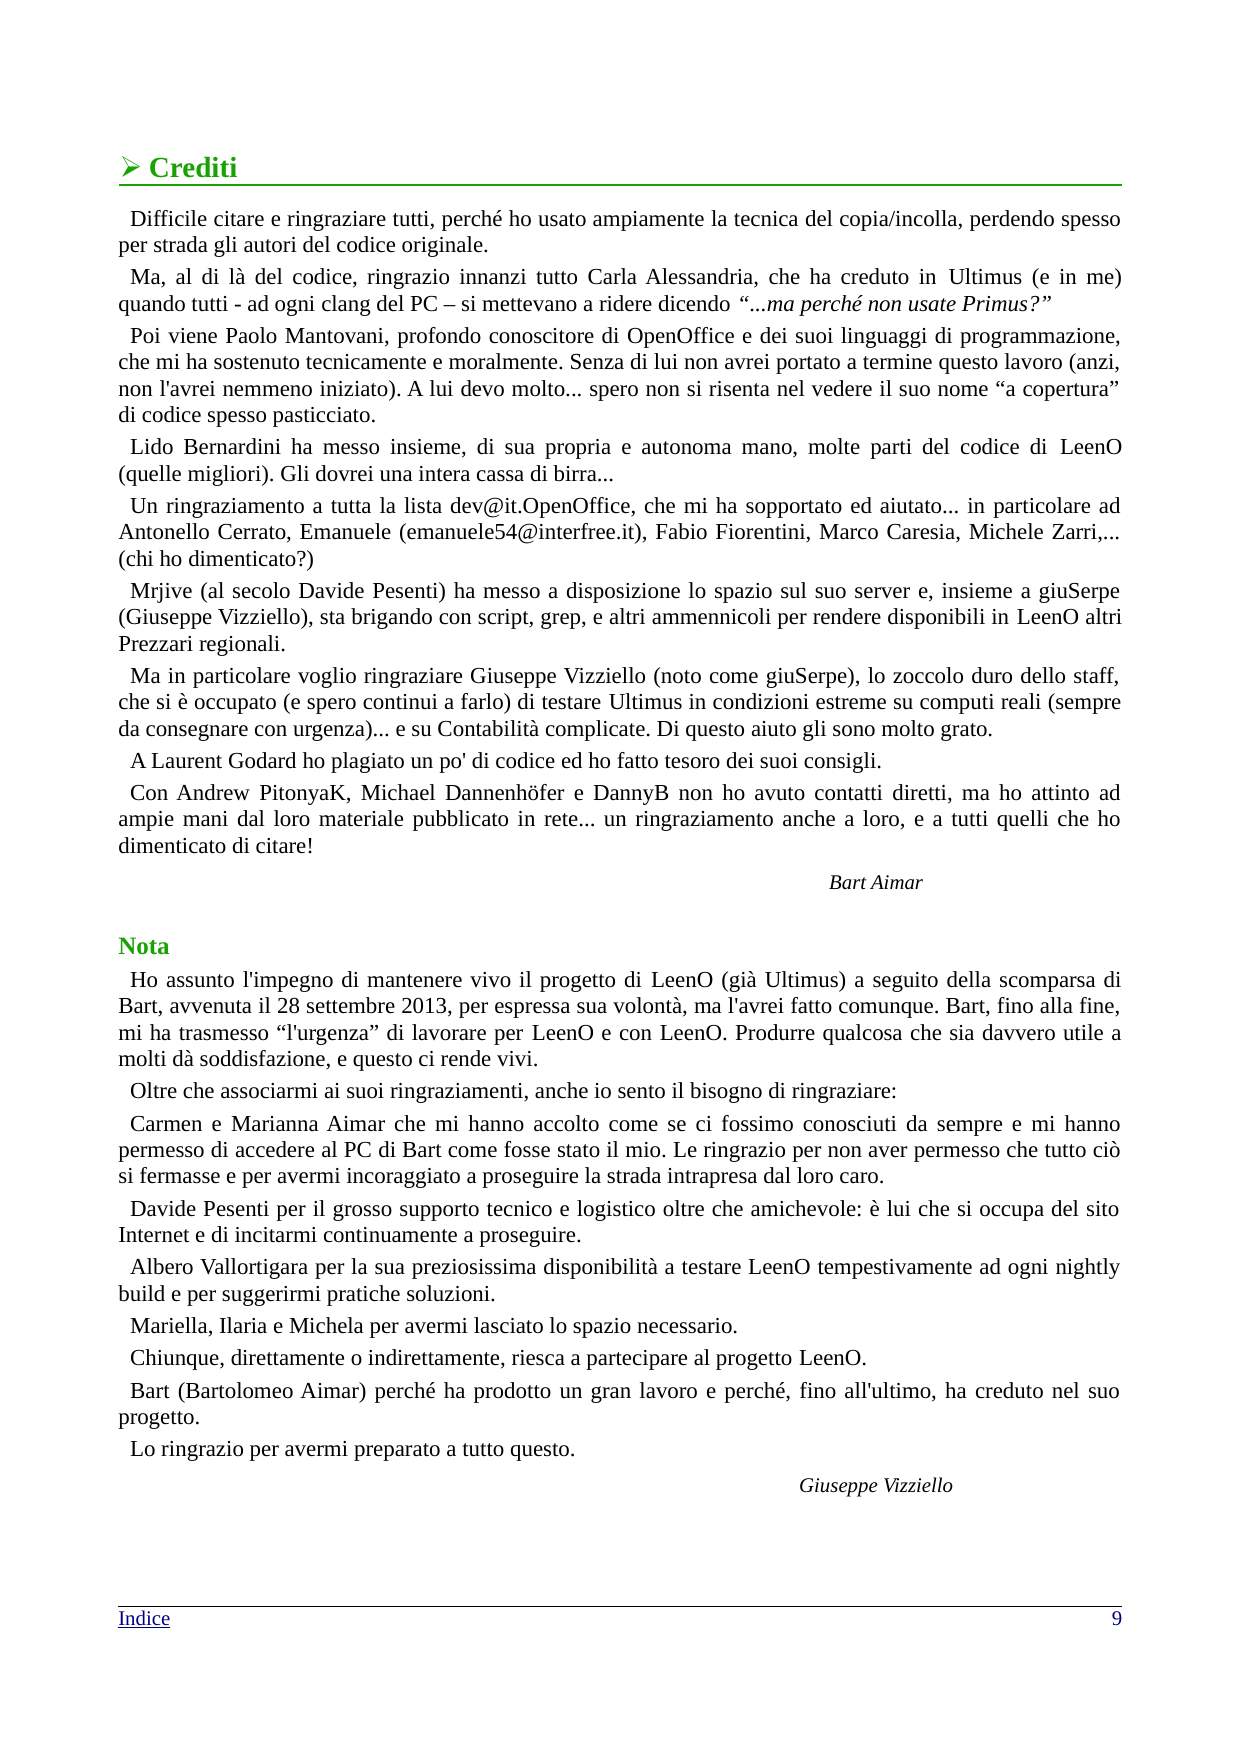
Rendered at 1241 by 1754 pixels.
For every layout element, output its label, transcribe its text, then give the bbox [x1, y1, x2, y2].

text Mariella, Ilaria e Michela per avermi lasciato lo spazio necessario. [118, 1312, 1122, 1338]
text Carmen e Marianna Aimar che mi hanno accolto come se ci fossimo conosciuti da sempre e mi hanno permesso di accedere al PC di Bart come fosse stato il mio. Le ringrazio per non aver permesso che tutto ciò si fermasse e per avermi incoraggiato a proseguire la strada intrapresa dal loro caro. [118, 1110, 1122, 1189]
text Con Andrew PitonyaK, Michael Dannenhöfer e DannyB non ho avuto contatti diretti, ma ho attinto ad ampie mani dal loro materiale pubblicato in rete... un ringraziamento anche a loro, e a tutti quelli che ho dimenticato di citare! [118, 779, 1122, 858]
text Ho assunto l'impegno di mantenere vivo il progetto di LeenO (già Ultimus) a seguito della scomparsa di Bart, avvenuta il 28 settembre 2013, per espressa sua volontà, ma l'avrei fatto comunque. Bart, fino alla fine, mi ha trasmesso “l'urgenza” di lavorare per LeenO e con LeenO. Produrre qualcosa che sia davvero utile a molti dà soddisfazione, e questo ci rende vivi. [118, 966, 1122, 1072]
text Lido Bernardini ha messo insieme, di sua propria e autonoma mano, molte parti del codice di LeenO (quelle migliori). Gli dovrei una intera cassa di birra... [118, 433, 1122, 486]
text Albero Vallortigara per la sua preziosissima disponibilità a testare LeenO tempestivamente ad ogni nightly build e per suggerirmi pratiche soluzioni. [118, 1253, 1122, 1306]
text Mrjive (al secolo Davide Pesenti) ha messo a disposizione lo spazio sul suo server e, insieme a giuSerpe (Giuseppe Vizziello), sta brigando con script, grep, e altri ammennicoli per rendere disponibili in LeenO altri Prezzari regionali. [118, 577, 1122, 656]
text Lo ringrazio per avermi preparato a tutto questo. [118, 1435, 1122, 1462]
text Chiunque, direttamente o indirettamente, riesca a partecipare al progetto LeenO. [118, 1344, 1122, 1371]
text Poi viene Paolo Mantovani, profondo conoscitore di OpenOffice e dei suoi linguaggi di programmazione, che mi ha sostenuto tecnicamente e moralmente. Senza di lui non avrei portato a termine questo lavoro (anzi, non l'avrei nemmeno iniziato). A lui devo molto... spero non si risenta nel vedere il suo nome “a copertura” di codice spesso pasticciato. [118, 322, 1122, 427]
text A Laurent Godard ho plagiato un po' di codice ed ho fatto tesoro dei suoi consigli. [118, 747, 1122, 773]
subtitle Crediti [119, 150, 1122, 184]
text Un ringraziamento a tutta la lista dev@it.OpenOffice, che mi ha sopportato ed aiutato... in particolare ad Antonello Cerrato, Emanuele (emanuele54@interfree.it), Fabio Fiorentini, Marco Caresia, Michele Zarri,... (chi ho dimenticato?) [118, 492, 1122, 571]
text Ma in particolare voglio ringraziare Giuseppe Vizziello (noto come giuSerpe), lo zoccolo duro dello staff, che si è occupato (e spero continui a farlo) di testare Ultimus in condizioni estreme su computi reali (sempre da consegnare con urgenza)... e su Contabilità complicate. Di questo aiuto gli sono molto grato. [118, 662, 1122, 741]
text Difficile citare e ringraziare tutti, perché ho usato ampiamente la tecnica del copia/incolla, perdendo spesso per strada gli autori del codice originale. [118, 204, 1122, 257]
subtitle Nota [118, 931, 1122, 960]
table_header [118, 864, 620, 908]
table_header Bart Aimar [620, 864, 1122, 908]
table_header [118, 1468, 620, 1511]
text Bart (Bartolomeo Aimar) perché ha prodotto un gran lavoro e perché, fino all'ultimo, ha creduto nel suo progetto. [118, 1377, 1122, 1429]
table_header Giuseppe Vizziello [620, 1468, 1122, 1511]
text Davide Pesenti per il grosso supporto tecnico e logistico oltre che amichevole: è lui che si occupa del sito Internet e di incitarmi continuamente a proseguire. [118, 1195, 1122, 1247]
text Ma, al di là del codice, ringrazio innanzi tutto Carla Alessandria, che ha creduto in Ultimus (e in me) quando tutti - ad ogni clang del PC – si mettevano a ridere dicendo “...ma perché non usate Primus?” [118, 263, 1122, 316]
text Oltre che associarmi ai suoi ringraziamenti, anche io sento il bisogno di ringraziare: [118, 1077, 1122, 1104]
